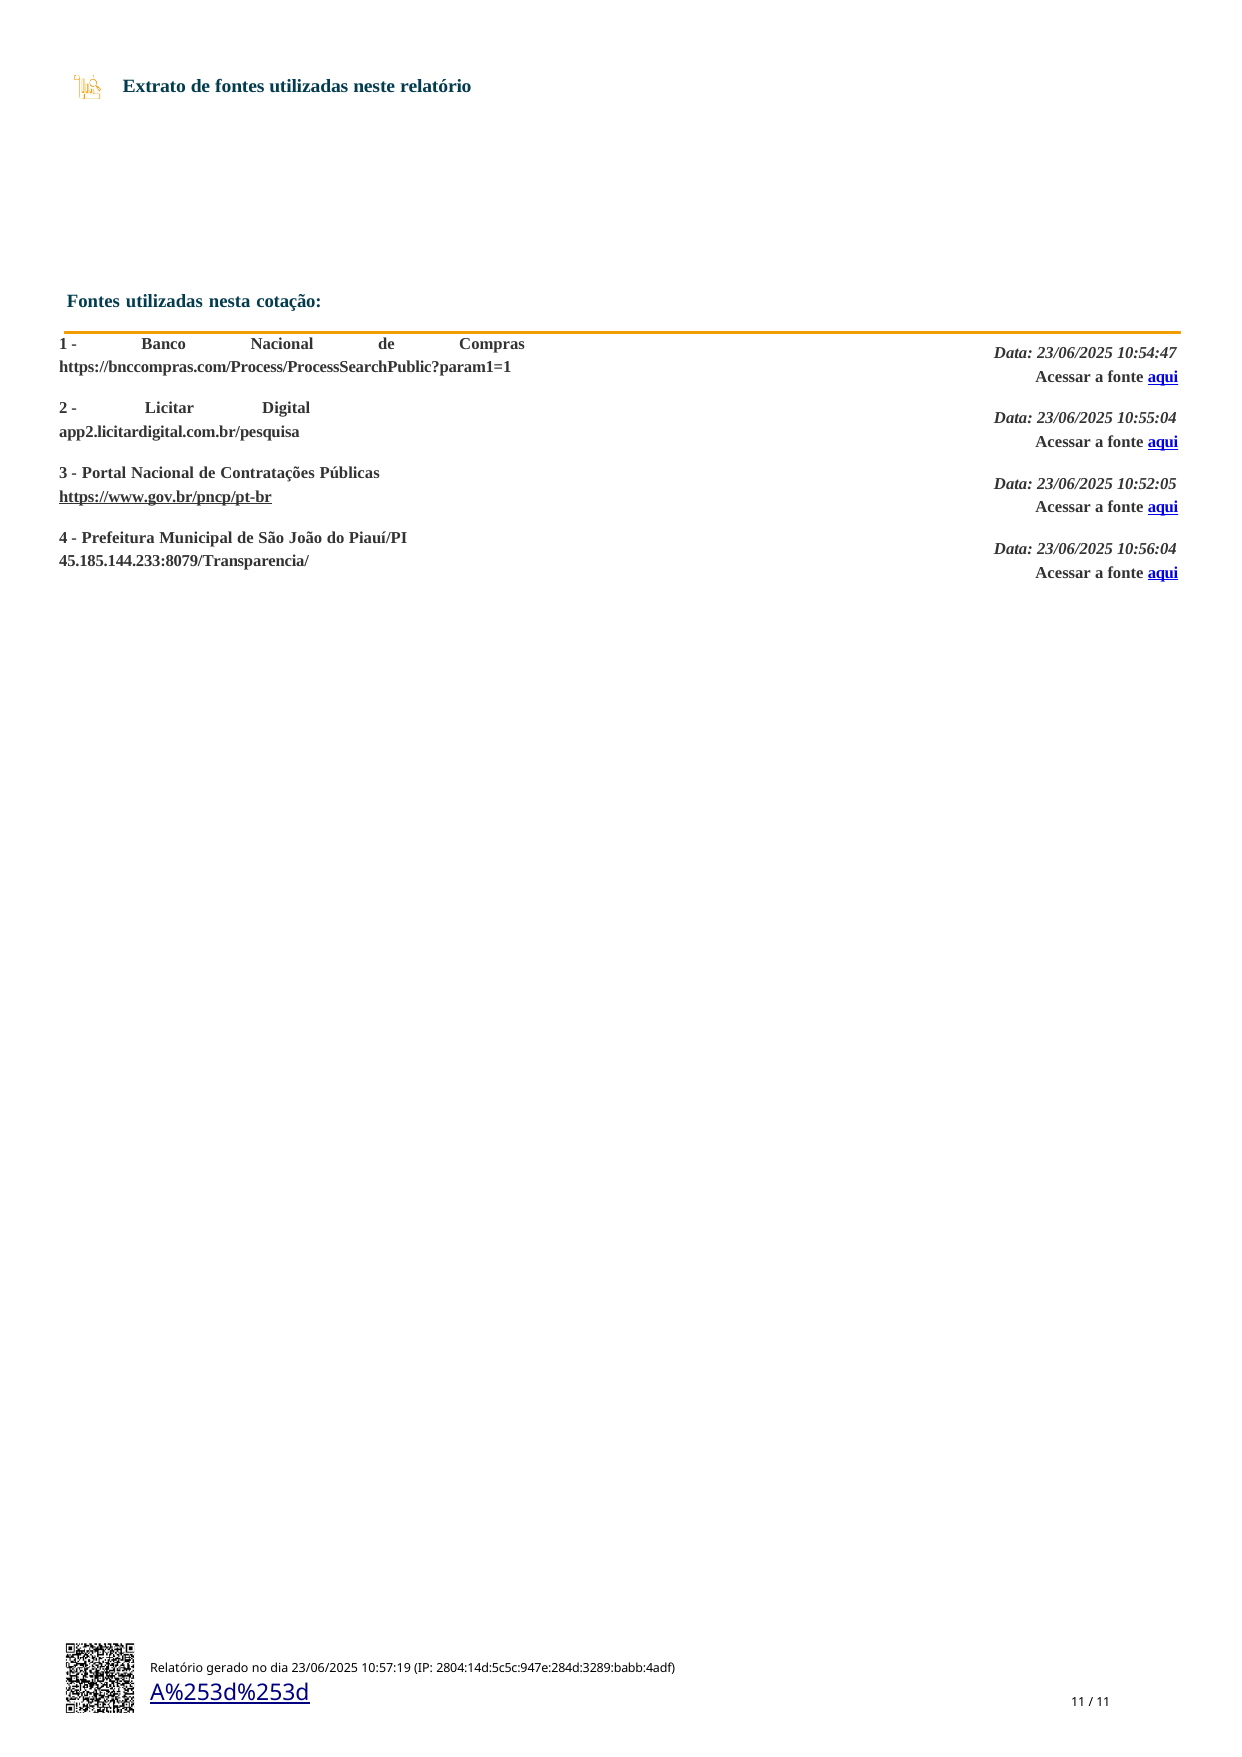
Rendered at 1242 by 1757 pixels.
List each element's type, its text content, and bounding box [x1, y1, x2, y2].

text ATENÇÃO - O Banco de Preços é uma solução tecnológica que atende aos parâmetros de pesquisa dispostos em Leis vigentes, Instruções Normativas, Acórdãos, Regulamentos, Decretos e Portarias. Sendo assim, por reunir diversas fontes governamentais, complementares e sites de domínio amplo, o sistema não é considerado uma fonte e, sim, um meio para que as pesquisas sejam realizadas de forma segura, ágil e eficaz. [81, 129, 1155, 220]
text Acessar a fonte aqui [990, 497, 1178, 516]
list - Portal Nacional de Contratações Públicas https://www.gov.br/pncp/pt-br [59, 463, 380, 506]
list - Licitar Digital app2.licitardigital.com.br/pesquisa [59, 398, 310, 441]
text Fontes utilizadas nesta cotação: [67, 290, 1183, 312]
text Acessar a fonte aqui [990, 432, 1178, 451]
text Acessar a fonte aqui [990, 367, 1178, 386]
text Data: 23/06/2025 10:52:05 [990, 473, 1178, 493]
text Extrato de fontes utilizadas neste relatório [122, 75, 1183, 97]
list - Banco Nacional de Compras https://bnccompras.com/Process/ProcessSearchPublic?param1=1 [59, 333, 525, 376]
text Acessar a fonte aqui [990, 562, 1178, 582]
text Data: 23/06/2025 10:55:04 [990, 408, 1178, 427]
list - Prefeitura Municipal de São João do Piauí/PI 45.185.144.233:8079/Transparencia/ [59, 528, 407, 570]
text Data: 23/06/2025 10:54:47 [990, 343, 1178, 362]
text Data: 23/06/2025 10:56:04 [990, 539, 1178, 558]
